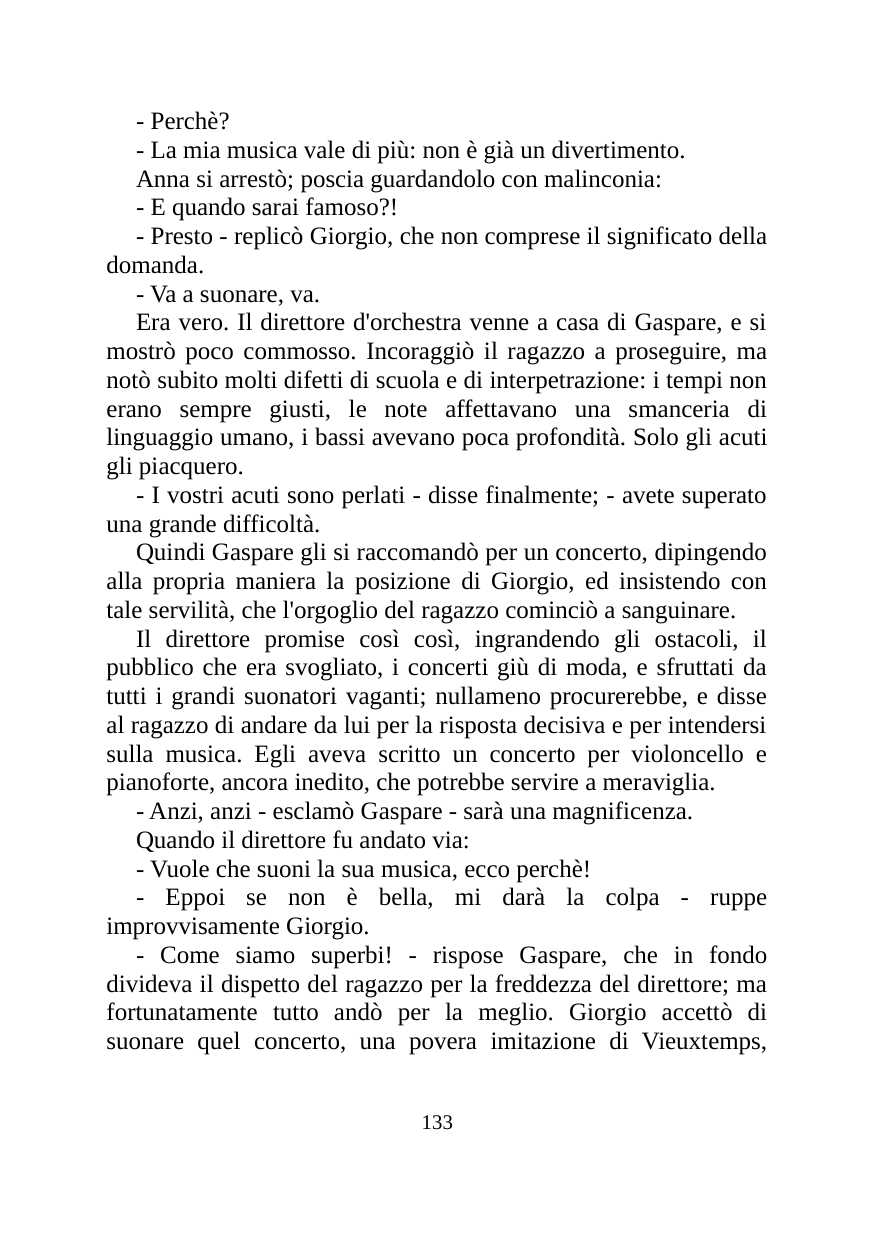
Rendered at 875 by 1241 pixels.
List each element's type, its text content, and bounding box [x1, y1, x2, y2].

text - Anzi, anzi - esclamò Gaspare - sarà una magnificenza. [106, 796, 768, 825]
text - Presto - replicò Giorgio, che non comprese il significato della domanda. [106, 221, 768, 279]
text - La mia musica vale di più: non è già un divertimento. [106, 135, 768, 164]
text - Va a suonare, va. [106, 279, 768, 307]
text Era vero. Il direttore d'orchestra venne a casa di Gaspare, e si mostrò poco commosso. Incoraggiò il ragazzo a proseguire, ma notò subito molti difetti di scuola e di interpetrazione: i tempi non erano sempre giusti, le note affettavano una smanceria di linguaggio umano, i bassi avevano poca profondità. Solo gli acuti gli piacquero. [106, 307, 768, 480]
text - Come siamo superbi! - rispose Gaspare, che in fondo divideva il dispetto del ragazzo per la freddezza del direttore; ma fortunatamente tutto andò per la meglio. Giorgio accettò di suonare quel concerto, una povera imitazione di Vieuxtemps, [106, 940, 768, 1055]
text - E quando sarai famoso?! [106, 192, 768, 221]
text Il direttore promise così così, ingrandendo gli ostacoli, il pubblico che era svogliato, i concerti giù di moda, e sfruttati da tutti i grandi suonatori vaganti; nullameno procurerebbe, e disse al ragazzo di andare da lui per la risposta decisiva e per intendersi sulla musica. Egli aveva scritto un concerto per violoncello e pianoforte, ancora inedito, che potrebbe servire a meraviglia. [106, 624, 768, 796]
text Quando il direttore fu andato via: [106, 825, 768, 854]
text - Eppoi se non è bella, mi darà la colpa - ruppe improvvisamente Giorgio. [106, 882, 768, 940]
text - Vuole che suoni la sua musica, ecco perchè! [106, 854, 768, 882]
text - I vostri acuti sono perlati - disse finalmente; - avete superato una grande difficoltà. [106, 480, 768, 537]
text Quindi Gaspare gli si raccomandò per un concerto, dipingendo alla propria maniera la posizione di Giorgio, ed insistendo con tale servilità, che l'orgoglio del ragazzo cominciò a sanguinare. [106, 537, 768, 624]
text - Perchè? [106, 106, 768, 135]
text Anna si arrestò; poscia guardandolo con malinconia: [106, 164, 768, 192]
